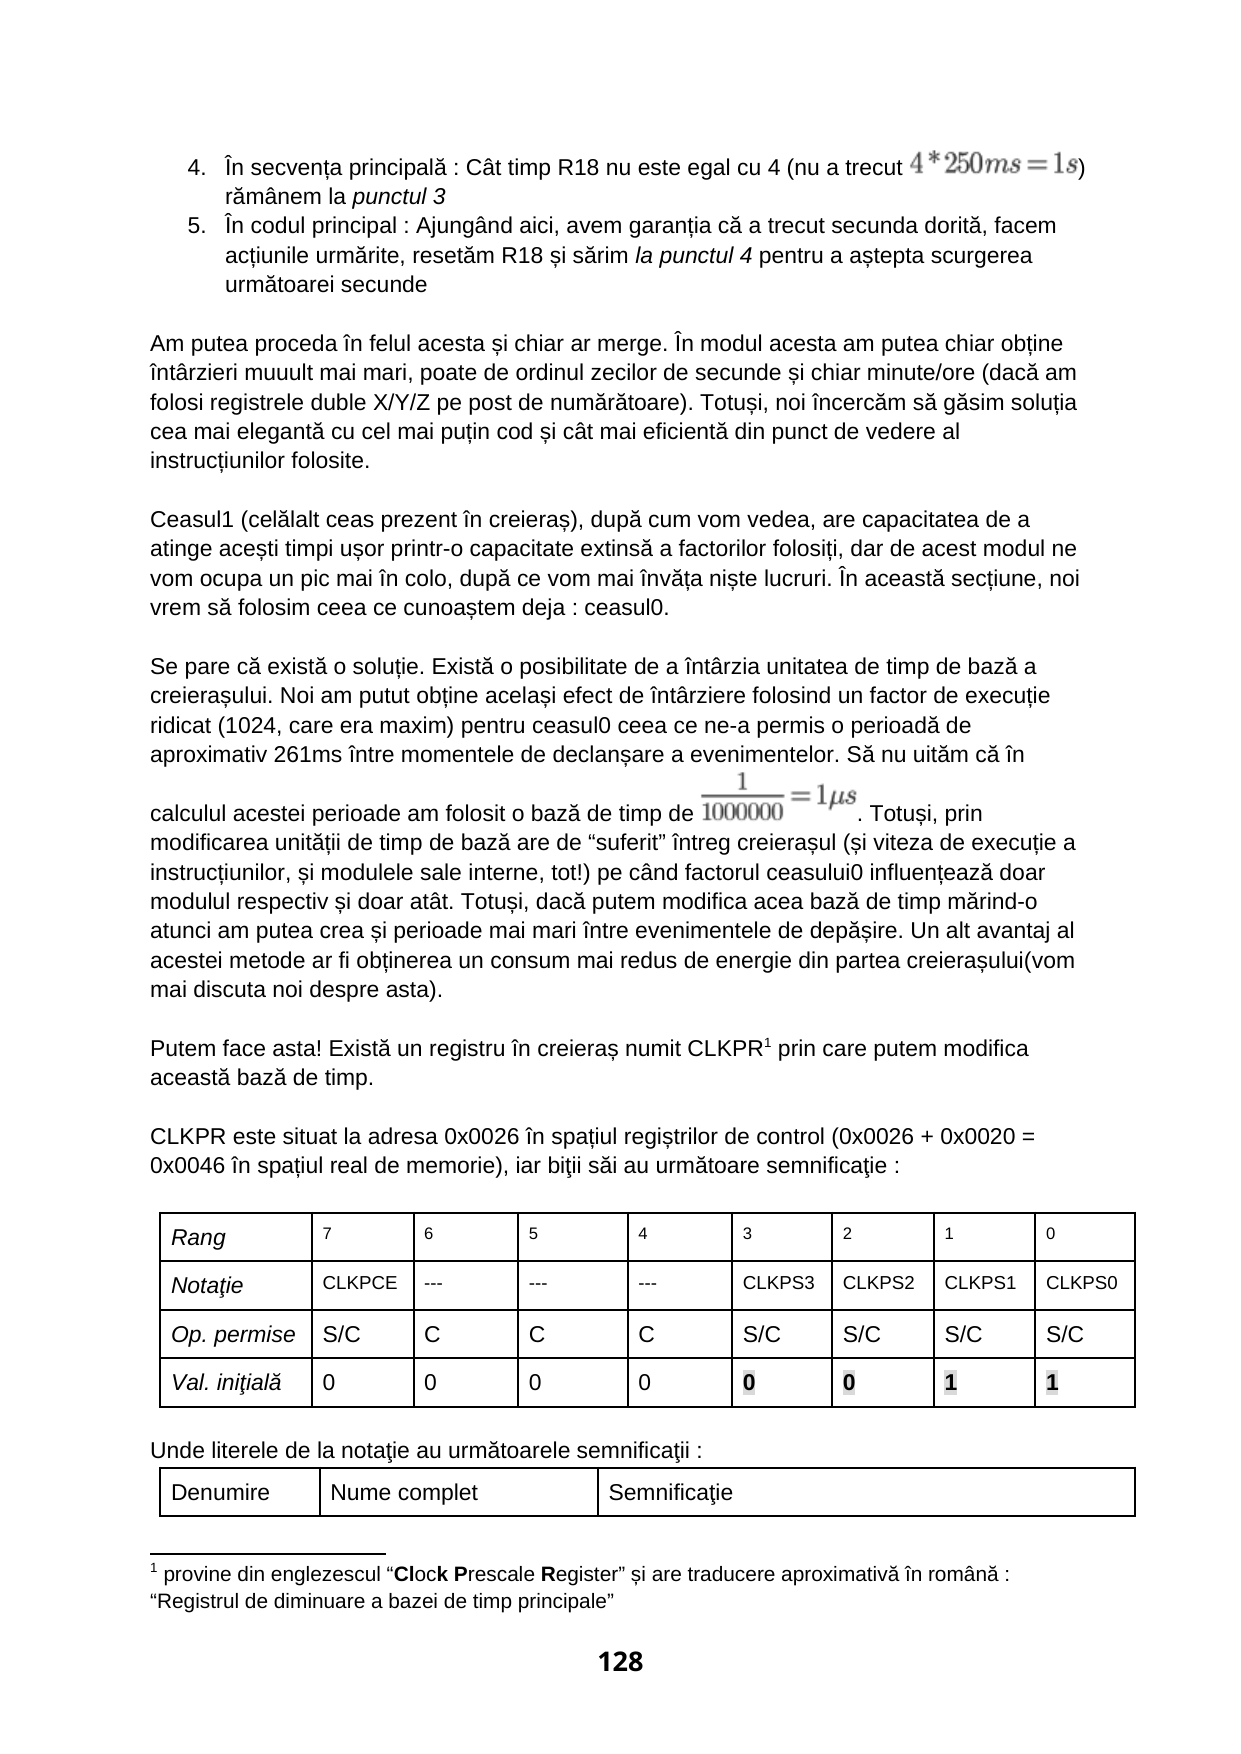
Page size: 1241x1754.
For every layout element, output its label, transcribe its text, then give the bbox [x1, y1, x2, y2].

table_cell S/C [1036, 1311, 1134, 1357]
text Am putea proceda în felul acesta și chiar ar merge. În modul acesta am putea chiar obține întârzieri muuult mai mari, poate de ordinul zecilor de secunde și chiar minute/ore (dacă am folosi registrele duble X/Y/Z pe post de numărătoare). Totuși, noi încercăm să găsim soluția cea mai elegantă cu cel mai puțin cod și cât mai eficientă din punct de vedere al instrucțiunilor folosite. [150, 331, 1091, 474]
table_cell 0 [415, 1359, 517, 1406]
table_cell 0 [733, 1359, 831, 1406]
table_cell 0 [519, 1359, 627, 1406]
table_cell Notaţie [161, 1262, 311, 1309]
table_cell CLKPS2 [833, 1262, 933, 1309]
table_header Nume complet [321, 1469, 597, 1515]
table_header 3 [733, 1214, 831, 1260]
table_cell CLKPS0 [1036, 1262, 1134, 1309]
table_header 7 [313, 1214, 413, 1260]
table_cell C [629, 1311, 731, 1357]
text provine din englezescul “Clock Prescale Register” și are traducere aproximativă în română : “Registrul de diminuare a bazei de timp principale” [150, 1561, 1091, 1613]
text Unde literele de la notaţie au următoarele semnificaţii : [150, 1437, 1091, 1463]
picture [700, 771, 857, 822]
table_header Semnificaţie [599, 1469, 1134, 1515]
table_cell 1 [935, 1359, 1034, 1406]
list În secvența principală : Cât timp R18 nu este egal cu 4 (nu a trecut ) rămânem la punctul 3 [187, 150, 1091, 209]
table_cell S/C [935, 1311, 1034, 1357]
list În codul principal : Ajungând aici, avem garanția că a trecut secunda dorită, facem acțiunile urmărite, resetăm R18 și sărim la punctul 4 pentru a aștepta scurgerea următoarei secunde [187, 213, 1091, 297]
table_cell 0 [833, 1359, 933, 1406]
table_header 2 [833, 1214, 933, 1260]
text Putem face asta! Există un registru în creieraș numit CLKPR prin care putem modifica această bază de timp. [150, 1035, 1091, 1090]
table_cell Op. permise [161, 1311, 311, 1357]
table_cell S/C [833, 1311, 933, 1357]
text Ceasul1 (celălalt ceas prezent în creieraș), după cum vom vedea, are capacitatea de a atinge acești timpi ușor printr-o capacitate extinsă a factorilor folosiți, dar de acest modul ne vom ocupa un pic mai în colo, după ce vom mai învăța niște lucruri. În această secțiune, noi vrem să folosim ceea ce cunoaștem deja : ceasul0. [150, 507, 1091, 621]
table_cell CLKPS1 [935, 1262, 1034, 1309]
table_cell S/C [313, 1311, 413, 1357]
table_cell Val. iniţială [161, 1359, 311, 1406]
table_cell CLKPS3 [733, 1262, 831, 1309]
table_cell C [519, 1311, 627, 1357]
table_cell S/C [733, 1311, 831, 1357]
picture [909, 150, 1078, 175]
table_cell C [415, 1311, 517, 1357]
table_header Denumire [161, 1469, 319, 1515]
table_cell --- [519, 1262, 627, 1309]
table_header Rang [161, 1214, 311, 1260]
table_cell 0 [313, 1359, 413, 1406]
table_cell CLKPCE [313, 1262, 413, 1309]
table_header 1 [935, 1214, 1034, 1260]
table_header 6 [415, 1214, 517, 1260]
table_header 5 [519, 1214, 627, 1260]
table_cell --- [415, 1262, 517, 1309]
text CLKPR este situat la adresa 0x0026 în spațiul regiștrilor de control (0x0026 + 0x0020 = 0x0046 în spațiul real de memorie), iar biţii săi au următoare semnificaţie : [150, 1123, 1091, 1178]
table_cell 0 [629, 1359, 731, 1406]
table_header 0 [1036, 1214, 1134, 1260]
text Se pare că există o soluție. Există o posibilitate de a întârzia unitatea de timp de bază a creierașului. Noi am putut obține același efect de întârziere folosind un factor de execuție ridicat (1024, care era maxim) pentru ceasul0 ceea ce ne-a permis o perioadă de aproximativ 261ms între momentele de declanșare a evenimentelor. Să nu uităm că în calculul acestei perioade am folosit o bază de timp de . Totuși, prin modificarea unității de timp de bază are de “suferit” întreg creierașul (și viteza de execuție a instrucțiunilor, și modulele sale interne, tot!) pe când factorul ceasului0 influențează doar modulul respectiv și doar atât. Totuși, dacă putem modifica acea bază de timp mărind-o atunci am putea crea și perioade mai mari între evenimentele de depășire. Un alt avantaj al acestei metode ar fi obținerea un consum mai redus de energie din partea creierașului(vom mai discuta noi despre asta). [150, 654, 1091, 1002]
table_header 4 [629, 1214, 731, 1260]
table_cell 1 [1036, 1359, 1134, 1406]
table_cell --- [629, 1262, 731, 1309]
